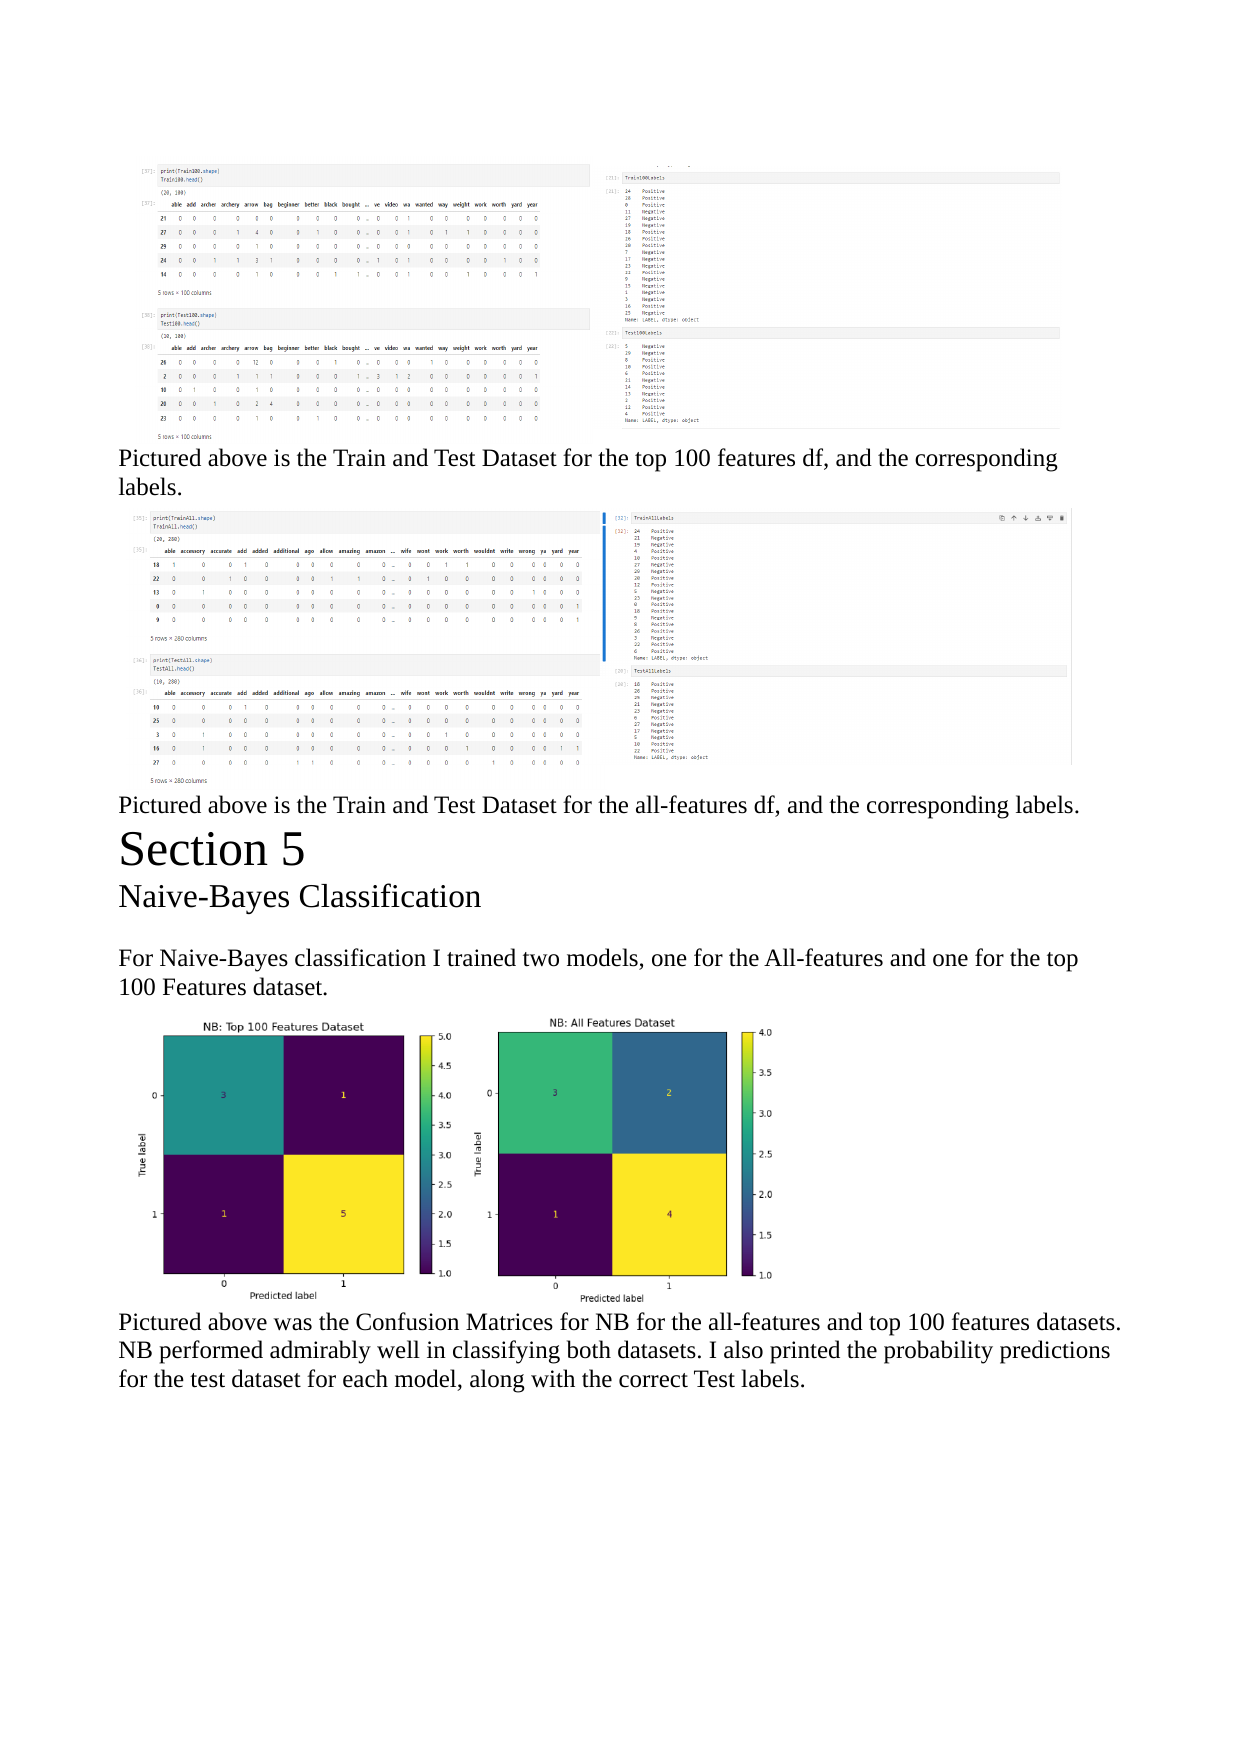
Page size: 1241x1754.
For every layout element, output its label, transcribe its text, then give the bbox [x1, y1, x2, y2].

picture [126, 508, 1072, 790]
text Pictured above is the Train and Test Dataset for the all-features df, and the corresponding labels. [118, 501, 1122, 819]
text Section 5 [118, 819, 1122, 876]
picture [130, 1012, 457, 1307]
text Pictured above was the Confusion Matrices for NB for the all-features and top 100 features datasets. NB performed admirably well in classifying both datasets. I also printed the probability predictions for the test dataset for each model, along with the correct Test labels. [118, 1001, 1122, 1393]
text For Naive-Bayes classification I trained two models, one for the All-features and one for the top 100 Features dataset. [118, 943, 1122, 1001]
text Naive-Bayes Classification [118, 876, 1122, 914]
text Pictured above is the Train and Test Dataset for the top 100 features df, and the corresponding labels. [118, 147, 1122, 501]
picture [466, 1011, 774, 1307]
picture [134, 156, 1063, 444]
